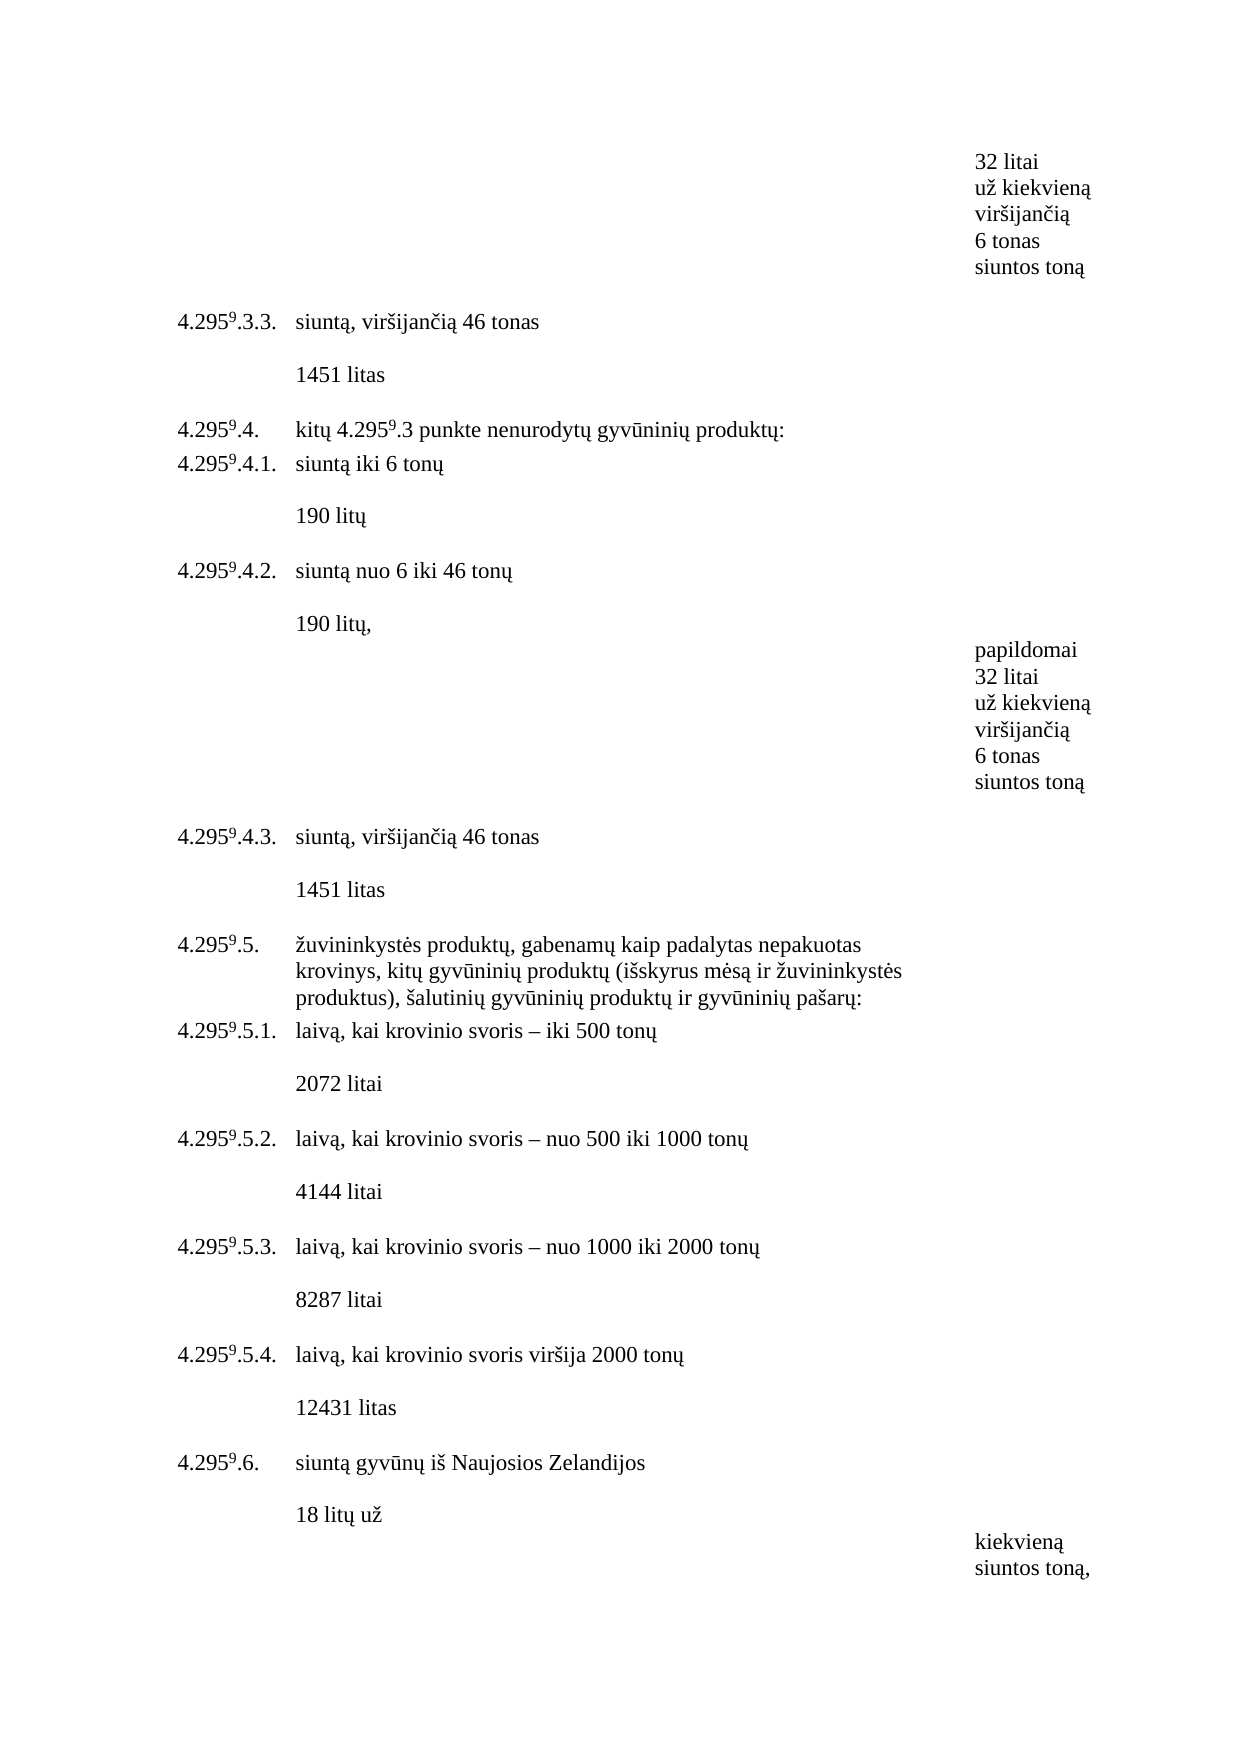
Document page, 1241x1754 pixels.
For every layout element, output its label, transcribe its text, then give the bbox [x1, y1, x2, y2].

text produktus), šalutinių gyvūninių produktų ir gyvūninių pašarų: [177, 984, 930, 1010]
text 6 tonas [974, 227, 1122, 253]
text 6 tonas [974, 742, 1122, 768]
text 4.2959.3.3. siuntą, viršijančią 46 tonas 1451 litas [177, 308, 930, 387]
text 4.2959.5.1. laivą, kai krovinio svoris – iki 500 tonų 2072 litai [177, 1018, 930, 1097]
text viršijančią [974, 716, 1122, 742]
text 32 litai [974, 663, 1122, 689]
text siuntos toną, [974, 1554, 1122, 1581]
text 4.2959.4.1. siuntą iki 6 tonų 190 litų [177, 450, 930, 529]
text krovinys, kitų gyvūninių produktų (išskyrus mėsą ir žuvininkystės [177, 958, 930, 984]
text 4.2959.4.3. siuntą, viršijančią 46 tonas 1451 litas [177, 823, 930, 902]
text 4.2959.5.4. laivą, kai krovinio svoris viršija 2000 tonų 12431 litas [177, 1341, 930, 1420]
text siuntos toną [974, 768, 1122, 795]
text papildomai [974, 637, 1122, 663]
text 4.2959.6. siuntą gyvūnų iš Naujosios Zelandijos 18 litų už [177, 1449, 930, 1528]
text 4.2959.4.2. siuntą nuo 6 iki 46 tonų 190 litų, [177, 557, 930, 637]
text kiekvieną [974, 1528, 1122, 1554]
text 32 litai [974, 148, 1122, 174]
text 4.2959.5.2. laivą, kai krovinio svoris – nuo 500 iki 1000 tonų 4144 litai [177, 1125, 930, 1204]
text 4.2959.5.3. laivą, kai krovinio svoris – nuo 1000 iki 2000 tonų 8287 litai [177, 1233, 930, 1312]
text 4.2959.4. kitų 4.2959.3 punkte nenurodytų gyvūninių produktų: [177, 416, 930, 442]
text 4.2959.5. žuvininkystės produktų, gabenamų kaip padalytas nepakuotas [177, 931, 930, 958]
text siuntos toną [974, 253, 1122, 279]
text už kiekvieną [974, 174, 1122, 200]
text už kiekvieną [974, 689, 1122, 716]
text viršijančią [974, 200, 1122, 227]
